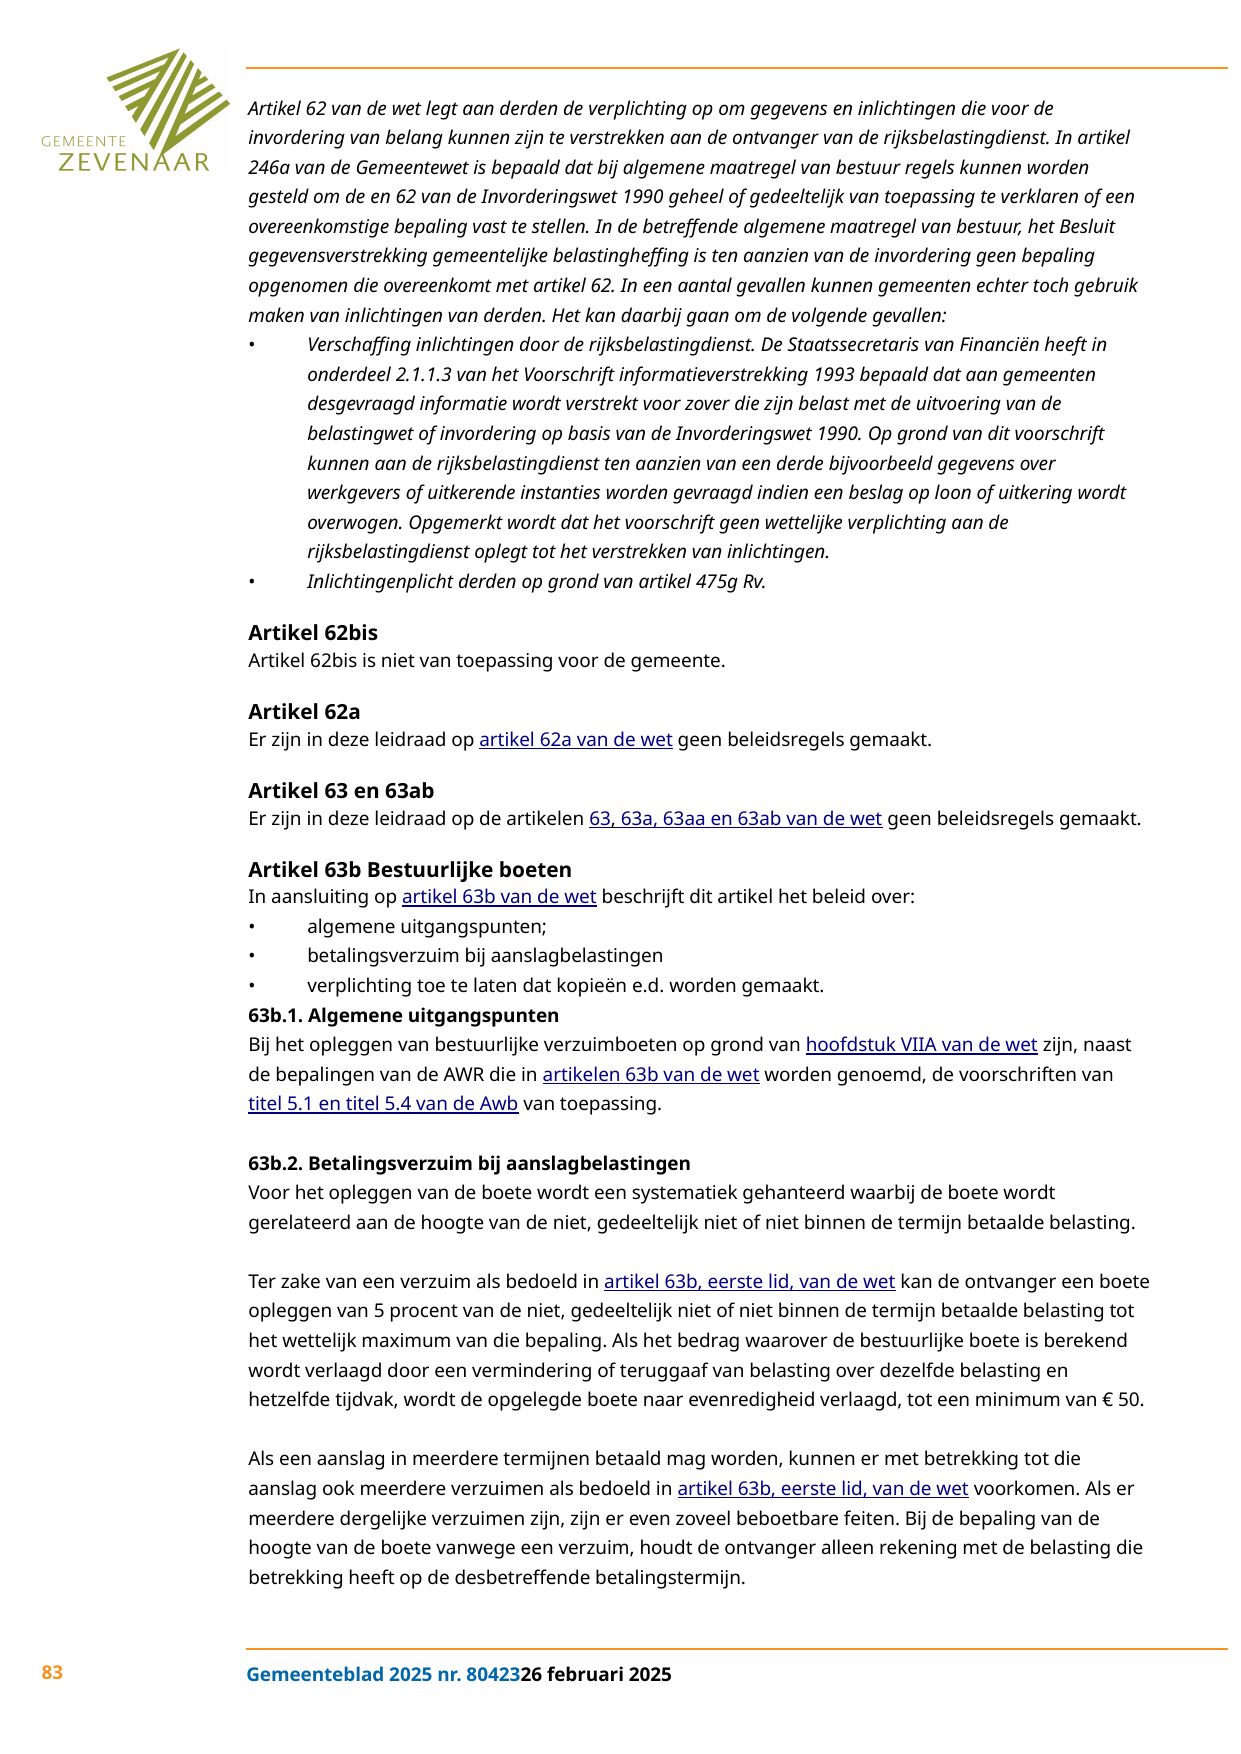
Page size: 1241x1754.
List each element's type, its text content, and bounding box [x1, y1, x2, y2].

text Artikel 62bis [248, 618, 1152, 647]
text Er zijn in deze leidraad op artikel 62a van de wet geen beleidsregels gemaakt. [248, 726, 1152, 752]
text Artikel 62 van de wet legt aan derden de verplichting op om gegevens en inlichtingen die voor de invordering van belang kunnen zijn te verstrekken aan de ontvanger van de rijksbelastingdienst. In artikel 246a van de Gemeentewet is bepaald dat bij algemene maatregel van bestuur regels kunnen worden gesteld om de en 62 van de Invorderingswet 1990 geheel of gedeeltelijk van toepassing te verklaren of een overeenkomstige bepaling vast te stellen. In de betreffende algemene maatregel van bestuur, het Besluit gegevensverstrekking gemeentelijke belastingheffing is ten aanzien van de invordering geen bepaling opgenomen die overeenkomt met artikel 62. In een aantal gevallen kunnen gemeenten echter toch gebruik maken van inlichtingen van derden. Het kan daarbij gaan om de volgende gevallen: [248, 95, 1152, 328]
text Ter zake van een verzuim als bedoeld in artikel 63b, eerste lid, van de wet kan de ontvanger een boete opleggen van 5 procent van de niet, gedeeltelijk niet of niet binnen de termijn betaalde belasting tot het wettelijk maximum van die bepaling. Als het bedrag waarover de bestuurlijke boete is berekend wordt verlaagd door een vermindering of teruggaaf van belasting over dezelfde belasting en hetzelfde tijdvak, wordt de opgelegde boete naar evenredigheid verlaagd, tot een minimum van € 50. [248, 1268, 1152, 1412]
text Voor het opleggen van de boete wordt een systematiek gehanteerd waarbij de boete wordt gerelateerd aan de hoogte van de niet, gedeeltelijk niet of niet binnen de termijn betaalde belasting. [248, 1179, 1152, 1235]
text Als een aanslag in meerdere termijnen betaald mag worden, kunnen er met betrekking tot die aanslag ook meerdere verzuimen als bedoeld in artikel 63b, eerste lid, van de wet voorkomen. Als er meerdere dergelijke verzuimen zijn, zijn er even zoveel beboetbare feiten. Bij de bepaling van de hoogte van de boete vanwege een verzuim, houdt de ontvanger alleen rekening met de belasting die betrekking heeft op de desbetreffende betalingstermijn. [248, 1446, 1152, 1590]
list Verschaffing inlichtingen door de rijksbelastingdienst. De Staatssecretaris van Financiën heeft in onderdeel 2.1.1.3 van het Voorschrift informatieverstrekking 1993 bepaald dat aan gemeenten desgevraagd informatie wordt verstrekt voor zover die zijn belast met de uitvoering van de belastingwet of invordering op basis van de Invorderingswet 1990. Op grond van dit voorschrift kunnen aan de rijksbelastingdienst ten aanzien van een derde bijvoorbeeld gegevens over werkgevers of uitkerende instanties worden gevraagd indien een beslag op loon of uitkering wordt overwogen. Opgemerkt wordt dat het voorschrift geen wettelijke verplichting aan de rijksbelastingdienst oplegt tot het verstrekken van inlichtingen. [248, 331, 1152, 564]
picture [41, 47, 231, 172]
list Inlichtingenplicht derden op grond van artikel 475g Rv. [248, 568, 1152, 594]
text Bij het opleggen van bestuurlijke verzuimboeten op grond van hoofdstuk VIIA van de wet zijn, naast de bepalingen van de AWR die in artikelen 63b van de wet worden genoemd, de voorschriften van titel 5.1 en titel 5.4 van de Awb van toepassing. [248, 1031, 1152, 1116]
text Artikel 62a [248, 697, 1152, 726]
text 63b.2. Betalingsverzuim bij aanslagbelastingen [248, 1150, 1152, 1176]
text Artikel 63b Bestuurlijke boeten [248, 855, 1152, 883]
list algemene uitgangspunten; [248, 913, 1152, 939]
list betalingsverzuim bij aanslagbelastingen [248, 943, 1152, 968]
text Artikel 63 en 63ab [248, 776, 1152, 805]
list verplichting toe te laten dat kopieën e.d. worden gemaakt. [248, 972, 1152, 998]
text Artikel 62bis is niet van toepassing voor de gemeente. [248, 647, 1152, 673]
text 63b.1. Algemene uitgangspunten [248, 1002, 1152, 1028]
text Er zijn in deze leidraad op de artikelen 63, 63a, 63aa en 63ab van de wet geen beleidsregels gemaakt. [248, 805, 1152, 830]
text In aansluiting op artikel 63b van de wet beschrijft dit artikel het beleid over: [248, 883, 1152, 909]
